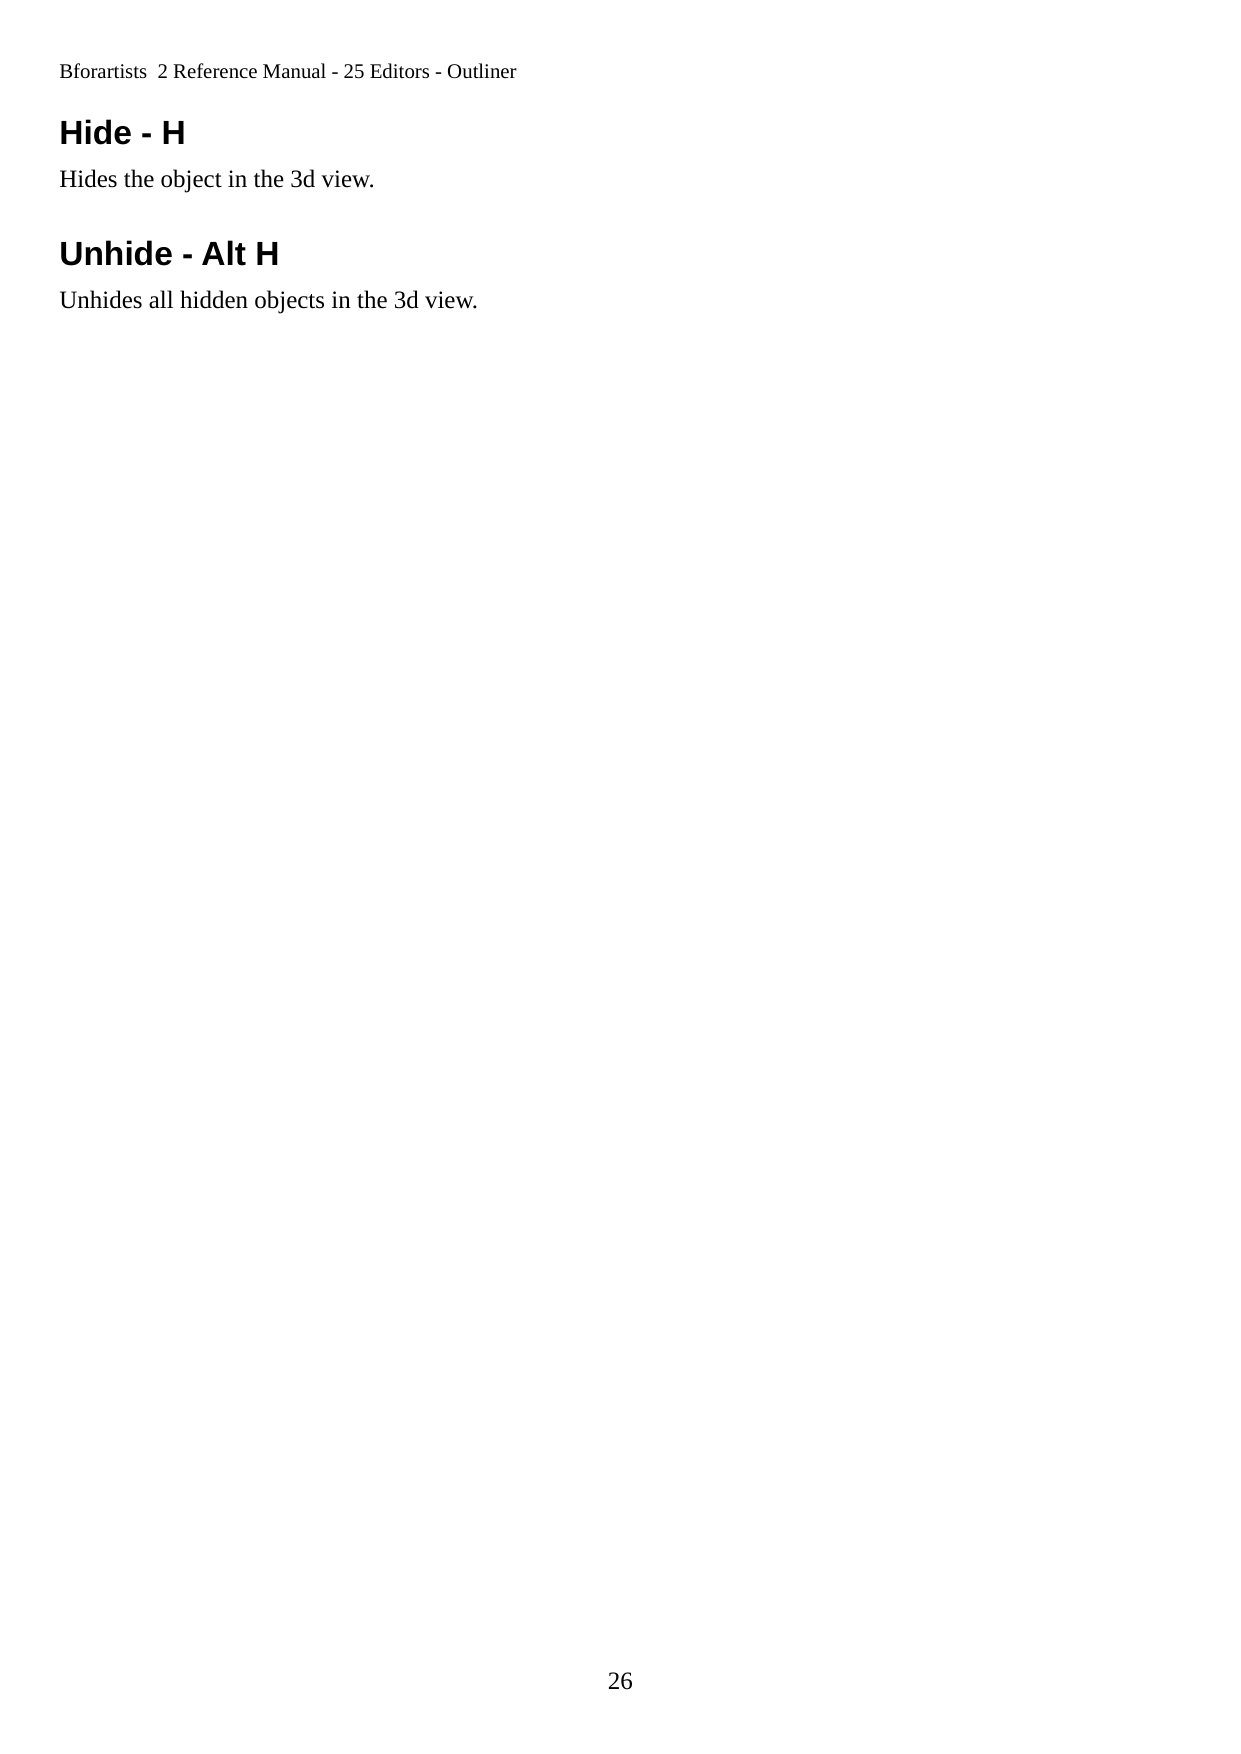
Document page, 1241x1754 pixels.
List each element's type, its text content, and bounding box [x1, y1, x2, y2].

subtitle Unhide - Alt H [59, 234, 1181, 272]
subtitle Hide - H [59, 113, 1181, 151]
text Hides the object in the 3d view. [59, 164, 1181, 192]
text Unhides all hidden objects in the 3d view. [59, 285, 1181, 313]
